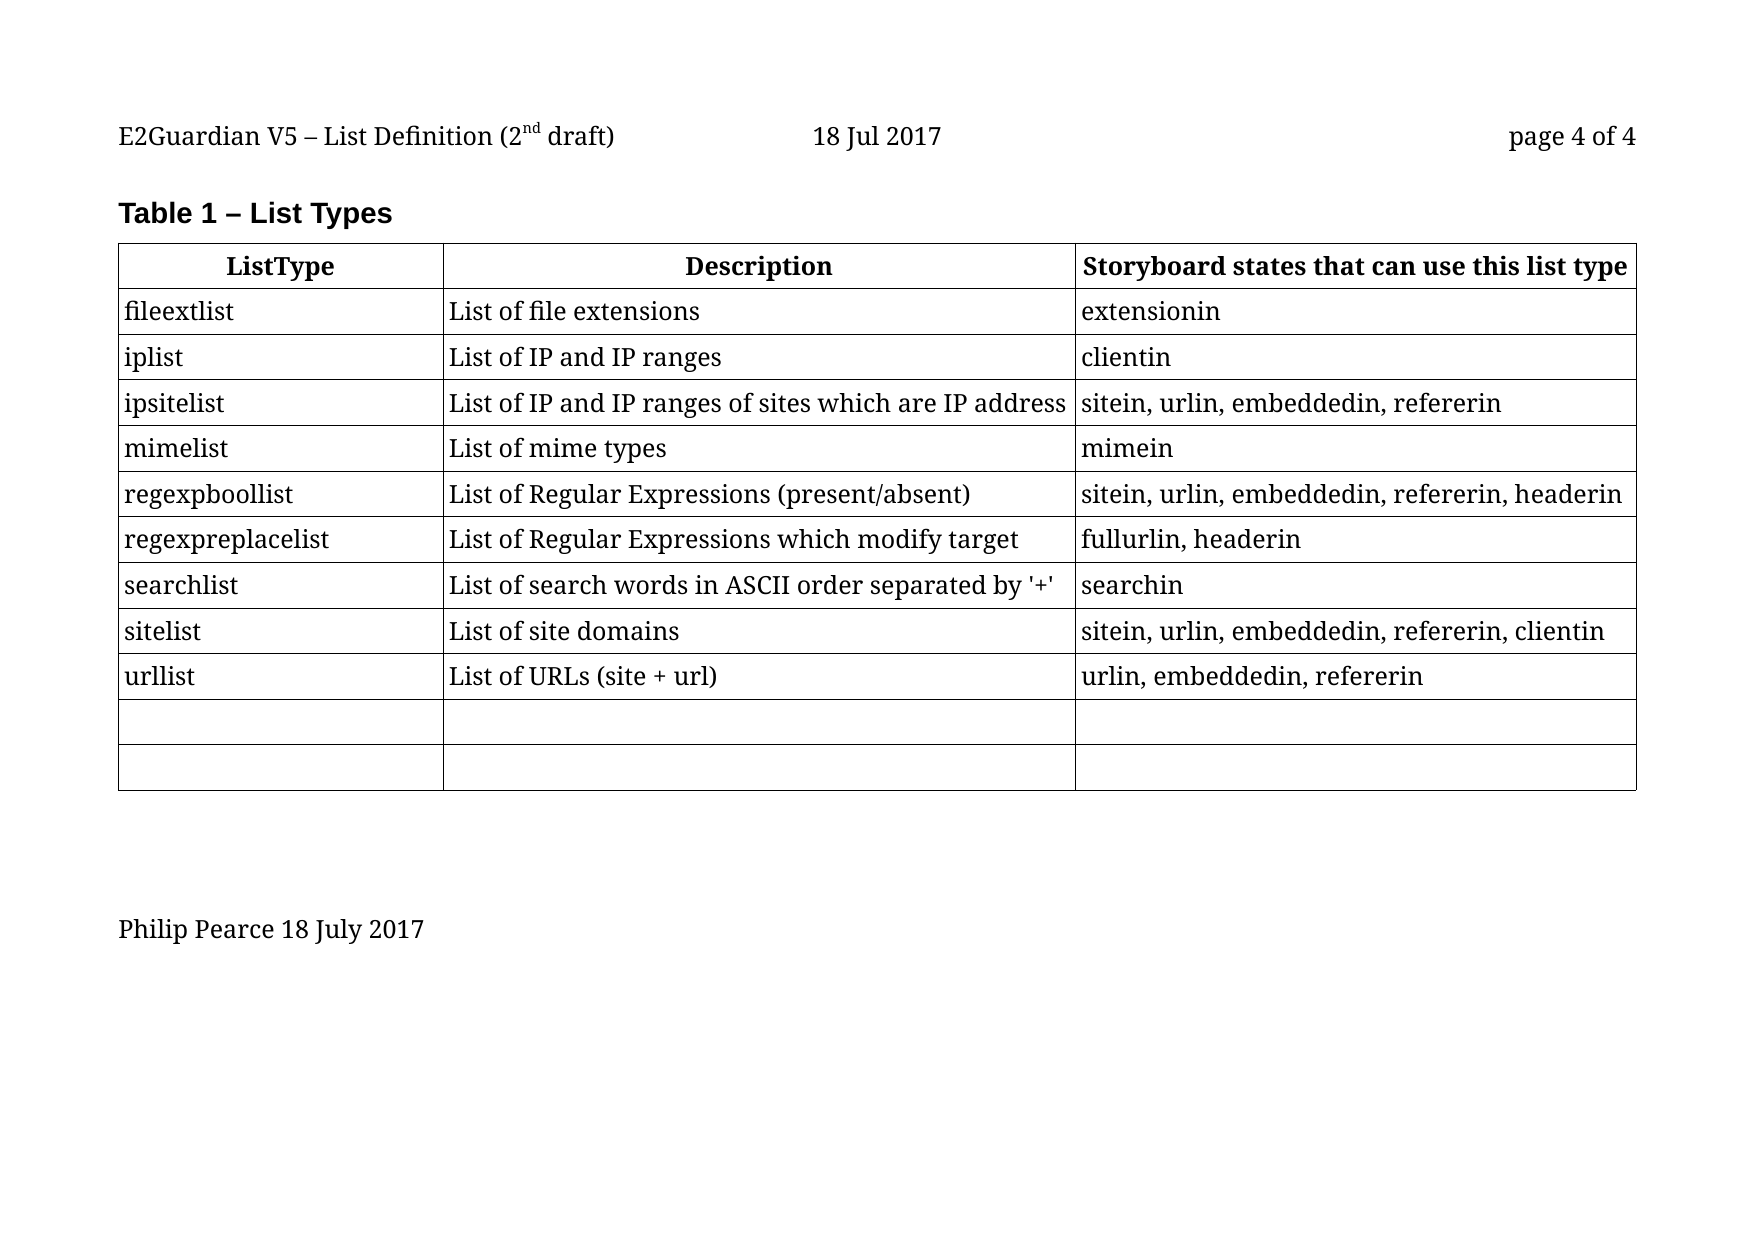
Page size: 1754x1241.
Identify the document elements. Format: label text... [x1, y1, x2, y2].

table_cell List of URLs (site + url) [444, 654, 1075, 699]
text Philip Pearce 18 July 2017 [118, 912, 1636, 946]
table_cell sitein, urlin, embeddedin, refererin, headerin [1076, 472, 1636, 516]
table_header Description [444, 244, 1075, 288]
table_cell mimein [1076, 426, 1636, 471]
table_cell sitein, urlin, embeddedin, refererin [1076, 380, 1636, 425]
table_cell [119, 745, 443, 790]
table_cell iplist [119, 335, 443, 379]
table_cell List of IP and IP ranges of sites which are IP address [444, 380, 1075, 425]
table_cell clientin [1076, 335, 1636, 379]
table_cell searchin [1076, 563, 1636, 607]
table_cell List of mime types [444, 426, 1075, 471]
table_cell urlin, embeddedin, refererin [1076, 654, 1636, 699]
table_cell searchlist [119, 563, 443, 607]
table_cell List of Regular Expressions which modify target [444, 517, 1075, 562]
table_cell List of search words in ASCII order separated by '+' [444, 563, 1075, 607]
table_cell [444, 745, 1075, 790]
subtitle Table 1 – List Types [118, 196, 1636, 230]
table_cell ipsitelist [119, 380, 443, 425]
table_cell List of site domains [444, 609, 1075, 653]
table_cell extensionin [1076, 289, 1636, 334]
table_cell List of Regular Expressions (present/absent) [444, 472, 1075, 516]
table_cell [1076, 745, 1636, 790]
table_cell List of IP and IP ranges [444, 335, 1075, 379]
table_cell List of file extensions [444, 289, 1075, 334]
table_cell sitelist [119, 609, 443, 653]
table_cell fullurlin, headerin [1076, 517, 1636, 562]
table_cell [119, 700, 443, 744]
table_cell urllist [119, 654, 443, 699]
table_cell regexpreplacelist [119, 517, 443, 562]
table_cell mimelist [119, 426, 443, 471]
table_header ListType [119, 244, 443, 288]
table_cell fileextlist [119, 289, 443, 334]
table_cell [444, 700, 1075, 744]
table_header Storyboard states that can use this list type [1076, 244, 1636, 288]
table_cell [1076, 700, 1636, 744]
table_cell regexpboollist [119, 472, 443, 516]
table_cell sitein, urlin, embeddedin, refererin, clientin [1076, 609, 1636, 653]
